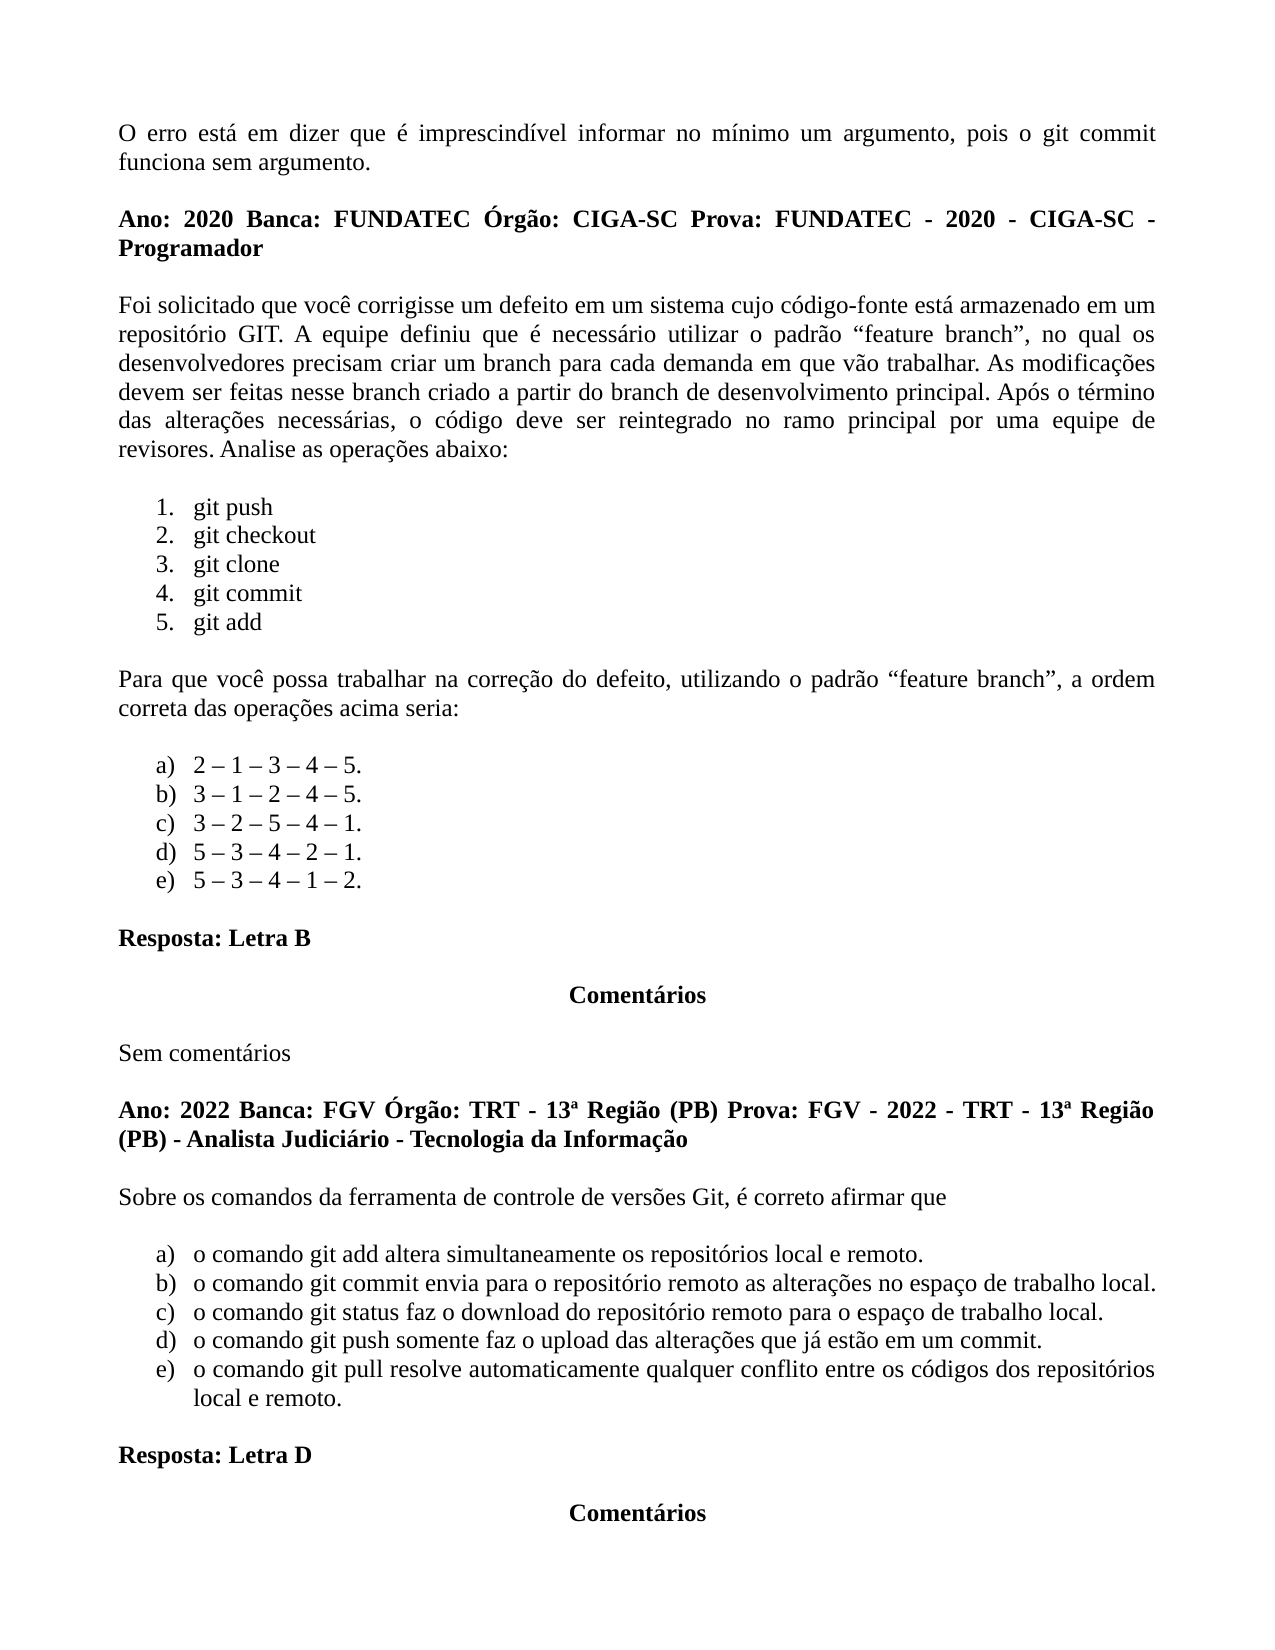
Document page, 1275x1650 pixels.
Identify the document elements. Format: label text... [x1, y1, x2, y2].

text Comentários [118, 1498, 1157, 1527]
list 3 – 1 – 2 – 4 – 5. [156, 779, 1157, 808]
list git clone [156, 549, 1157, 578]
list o comando git pull resolve automaticamente qualquer conflito entre os códigos dos repositórios local e remoto. [156, 1354, 1157, 1412]
list 5 – 3 – 4 – 1 – 2. [156, 866, 1157, 894]
text Resposta: Letra D [118, 1441, 1157, 1469]
list git add [156, 607, 1157, 636]
list o comando git add altera simultaneamente os repositórios local e remoto. [156, 1239, 1157, 1268]
list o comando git status faz o download do repositório remoto para o espaço de trabalho local. [156, 1297, 1157, 1326]
text Sobre os comandos da ferramenta de controle de versões Git, é correto afirmar que [118, 1182, 1157, 1211]
list 3 – 2 – 5 – 4 – 1. [156, 808, 1157, 837]
text Resposta: Letra B [118, 923, 1157, 952]
text Ano: 2020 Banca: FUNDATEC Órgão: CIGA-SC Prova: FUNDATEC - 2020 - CIGA-SC - Programador [118, 204, 1157, 262]
text Ano: 2022 Banca: FGV Órgão: TRT - 13ª Região (PB) Prova: FGV - 2022 - TRT - 13ª Região (PB) - Analista Judiciário - Tecnologia da Informação [118, 1096, 1157, 1153]
list git commit [156, 578, 1157, 607]
list git checkout [156, 521, 1157, 549]
text Comentários [118, 981, 1157, 1009]
text Foi solicitado que você corrigisse um defeito em um sistema cujo código-fonte está armazenado em um repositório GIT. A equipe definiu que é necessário utilizar o padrão “feature branch”, no qual os desenvolvedores precisam criar um branch para cada demanda em que vão trabalhar. As modificações devem ser feitas nesse branch criado a partir do branch de desenvolvimento principal. Após o término das alterações necessárias, o código deve ser reintegrado no ramo principal por uma equipe de revisores. Analise as operações abaixo: [118, 291, 1157, 463]
text O erro está em dizer que é imprescindível informar no mínimo um argumento, pois o git commit funciona sem argumento. [118, 118, 1157, 176]
text Para que você possa trabalhar na correção do defeito, utilizando o padrão “feature branch”, a ordem correta das operações acima seria: [118, 664, 1157, 722]
list 5 – 3 – 4 – 2 – 1. [156, 837, 1157, 866]
list o comando git push somente faz o upload das alterações que já estão em um commit. [156, 1326, 1157, 1354]
list git push [156, 492, 1157, 521]
list o comando git commit envia para o repositório remoto as alterações no espaço de trabalho local. [156, 1268, 1157, 1297]
text Sem comentários [118, 1038, 1157, 1067]
list 2 – 1 – 3 – 4 – 5. [156, 751, 1157, 779]
